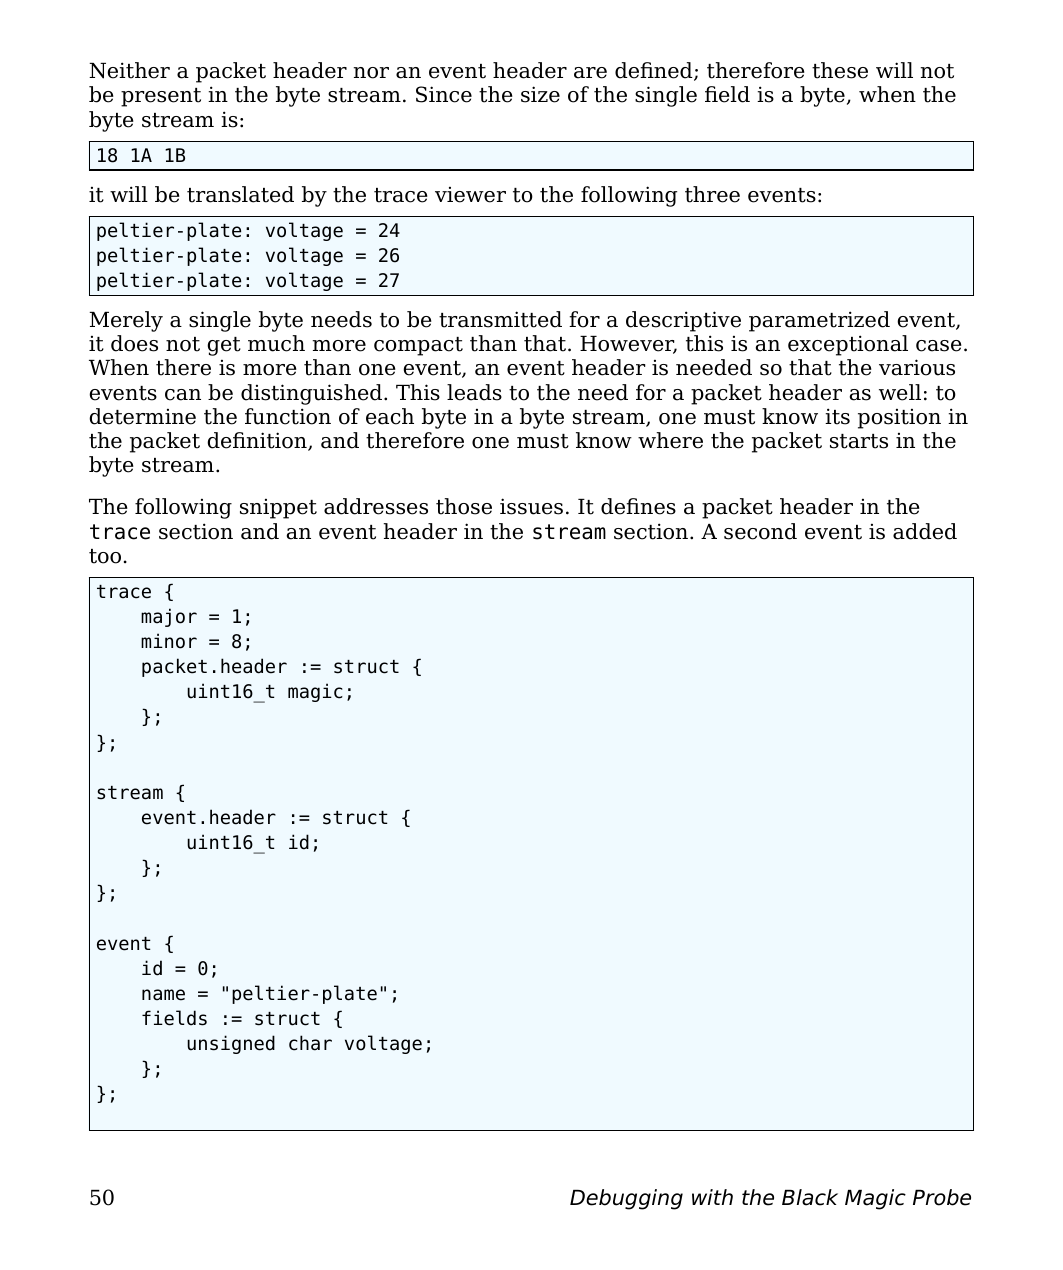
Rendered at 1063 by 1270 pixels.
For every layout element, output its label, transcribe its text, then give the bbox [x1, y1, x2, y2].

text it will be translated by the trace viewer to the following three events: [88, 183, 974, 207]
text uint16_t magic; [90, 677, 973, 703]
text 18 1A 1B [90, 142, 973, 169]
text major = 1; [90, 602, 973, 627]
text Merely a single byte needs to be transmitted for a descriptive parametrized event, it does not get much more compact than that. However, this is an exceptional case. When there is more than one event, an event header is needed so that the various events can be distinguished. This leads to the need for a packet header as well: to determine the function of each byte in a byte stream, one must know its position in the packet definition, and therefore one must know where the packet starts in the byte stream. [88, 308, 974, 478]
text peltier-plate: voltage = 27 [90, 266, 973, 295]
text name = "peltier-plate"; [90, 979, 973, 1004]
text unsigned char voltage; [90, 1029, 973, 1054]
text packet.header := struct { [90, 652, 973, 677]
text }; [90, 853, 973, 878]
text The following snippet addresses those issues. It defines a packet header in the trace section and an event header in the stream section. A second event is added too. [88, 495, 974, 568]
text event { [90, 928, 973, 954]
text stream { [90, 778, 973, 803]
text peltier-plate: voltage = 24 [90, 217, 973, 241]
text }; [90, 1054, 973, 1079]
text event.header := struct { [90, 803, 973, 828]
text uint16_t id; [90, 828, 973, 853]
text minor = 8; [90, 627, 973, 652]
text peltier-plate: voltage = 26 [90, 241, 973, 266]
text fields := struct { [90, 1004, 973, 1029]
text Neither a packet header nor an event header are defined; therefore these will not be present in the byte stream. Since the size of the single field is a byte, when the byte stream is: [88, 59, 974, 132]
text }; [90, 728, 973, 753]
text }; [90, 1079, 973, 1101]
text }; [90, 703, 973, 728]
text trace { [90, 578, 973, 602]
text id = 0; [90, 954, 973, 979]
text }; [90, 878, 973, 903]
